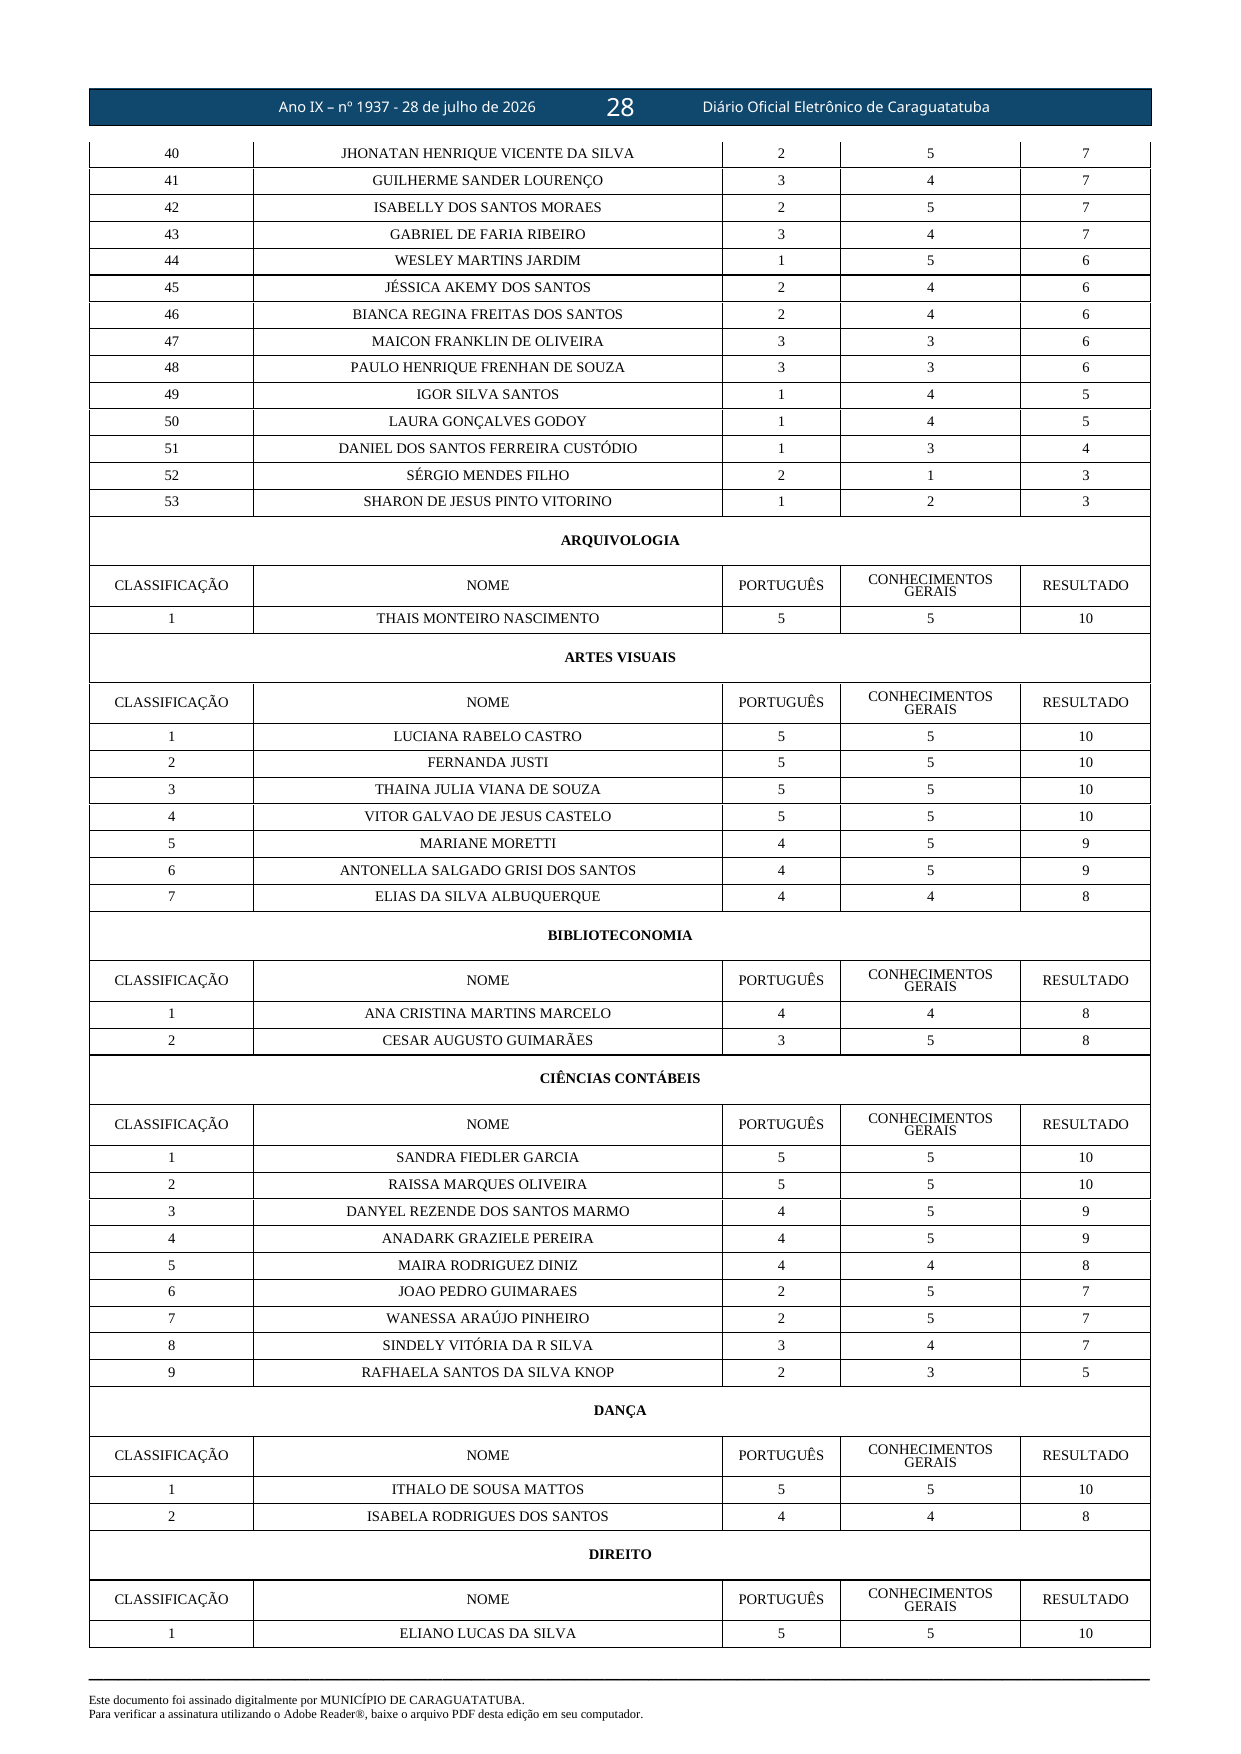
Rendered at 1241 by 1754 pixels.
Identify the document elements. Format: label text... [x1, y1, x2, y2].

table_cell 5 [841, 1029, 1020, 1054]
table_cell 1 [723, 490, 840, 516]
table_cell NOME [254, 684, 722, 723]
table_cell 4 [841, 1002, 1020, 1028]
table_cell 4 [723, 858, 840, 884]
table_cell 1 [723, 249, 840, 274]
table_cell 9 [1021, 1200, 1150, 1225]
table_cell 8 [1021, 1002, 1150, 1028]
table_cell SHARON DE JESUS PINTO VITORINO [254, 490, 722, 516]
table_cell BIANCA REGINA FREITAS DOS SANTOS [254, 303, 722, 328]
table_cell MAIRA RODRIGUEZ DINIZ [254, 1253, 722, 1279]
table_cell 10 [1021, 1477, 1150, 1503]
table_cell PORTUGUÊS [723, 1581, 840, 1620]
table_cell LAURA GONÇALVES GODOY [254, 410, 722, 435]
table_cell 5 [723, 607, 840, 633]
table_cell 4 [841, 1504, 1020, 1530]
table_cell RAFHAELA SANTOS DA SILVA KNOP [254, 1360, 722, 1386]
table_cell 10 [1021, 724, 1150, 750]
table_cell PORTUGUÊS [723, 1437, 840, 1476]
table_cell 2 [90, 1173, 253, 1198]
table_cell 7 [1021, 1307, 1150, 1332]
table_cell 6 [1021, 276, 1150, 301]
table_cell 3 [723, 329, 840, 355]
table_cell CLASSIFICAÇÃO [90, 1437, 253, 1476]
table_cell 7 [1021, 169, 1150, 194]
table_cell 8 [1021, 1253, 1150, 1279]
table_cell 8 [1021, 1504, 1150, 1530]
table_cell 1 [90, 1002, 253, 1028]
table_cell 1 [723, 383, 840, 408]
table_cell 5 [723, 778, 840, 803]
table_cell 2 [723, 1307, 840, 1332]
table_cell 40 [90, 142, 253, 167]
table_cell 2 [723, 463, 840, 489]
table_cell 49 [90, 383, 253, 408]
table_cell 1 [723, 436, 840, 462]
table_cell 2 [90, 751, 253, 777]
table_cell THAIS MONTEIRO NASCIMENTO [254, 607, 722, 633]
table_cell 7 [90, 1307, 253, 1332]
table_cell 3 [723, 1333, 840, 1359]
table_cell 5 [841, 1307, 1020, 1332]
table_cell NOME [254, 1437, 722, 1476]
table_cell NOME [254, 961, 722, 1001]
table_cell 5 [841, 1173, 1020, 1198]
table_cell 44 [90, 249, 253, 274]
table_cell RESULTADO [1021, 684, 1150, 723]
table_cell 4 [841, 1253, 1020, 1279]
table_cell NOME [254, 566, 722, 606]
table_cell ANADARK GRAZIELE PEREIRA [254, 1226, 722, 1252]
table_cell FERNANDA JUSTI [254, 751, 722, 777]
table_cell 48 [90, 356, 253, 382]
table_cell 5 [841, 249, 1020, 274]
table_cell 3 [723, 169, 840, 194]
table_cell 2 [723, 1280, 840, 1306]
table_cell NOME [254, 1105, 722, 1145]
table_cell 5 [723, 1146, 840, 1172]
table_cell 3 [90, 1200, 253, 1225]
table_cell 42 [90, 195, 253, 221]
table_cell 4 [723, 1253, 840, 1279]
table_cell 7 [90, 885, 253, 911]
table_cell 7 [1021, 195, 1150, 221]
table_cell 5 [841, 1280, 1020, 1306]
table_cell ITHALO DE SOUSA MATTOS [254, 1477, 722, 1503]
table_cell 4 [723, 1200, 840, 1225]
table_cell 5 [90, 831, 253, 857]
table_cell 3 [841, 329, 1020, 355]
table_cell 9 [90, 1360, 253, 1386]
table_cell 4 [841, 169, 1020, 194]
table_cell 8 [1021, 885, 1150, 911]
table_cell DANYEL REZENDE DOS SANTOS MARMO [254, 1200, 722, 1225]
table_cell CONHECIMENTOS GERAIS [841, 1105, 1020, 1145]
table_cell SANDRA FIEDLER GARCIA [254, 1146, 722, 1172]
table_cell RESULTADO [1021, 1437, 1150, 1476]
table_cell CONHECIMENTOS GERAIS [841, 1581, 1020, 1620]
table_cell 5 [841, 858, 1020, 884]
table_cell 4 [841, 885, 1020, 911]
table_cell 5 [1021, 410, 1150, 435]
table_cell 4 [841, 383, 1020, 408]
table_cell 5 [723, 1477, 840, 1503]
table_cell 10 [1021, 607, 1150, 633]
table_cell 3 [723, 1029, 840, 1054]
table_cell 6 [1021, 249, 1150, 274]
table_cell RAISSA MARQUES OLIVEIRA [254, 1173, 722, 1198]
table_cell RESULTADO [1021, 1581, 1150, 1620]
table_cell CLASSIFICAÇÃO [90, 1105, 253, 1145]
table_cell 5 [723, 724, 840, 750]
table_cell 4 [841, 1333, 1020, 1359]
table_cell JHONATAN HENRIQUE VICENTE DA SILVA [254, 142, 722, 167]
table_cell JOAO PEDRO GUIMARAES [254, 1280, 722, 1306]
table_cell 4 [841, 222, 1020, 248]
table_cell THAINA JULIA VIANA DE SOUZA [254, 778, 722, 803]
table_cell 10 [1021, 805, 1150, 830]
table_cell 7 [1021, 222, 1150, 248]
table_cell 3 [723, 222, 840, 248]
table_cell ARTES VISUAIS [90, 634, 1150, 682]
table_cell 3 [1021, 463, 1150, 489]
table_cell 5 [841, 1226, 1020, 1252]
table_cell 53 [90, 490, 253, 516]
table_cell CLASSIFICAÇÃO [90, 961, 253, 1001]
table_cell 5 [841, 805, 1020, 830]
table_cell 43 [90, 222, 253, 248]
table_cell 8 [1021, 1029, 1150, 1054]
table_cell PORTUGUÊS [723, 566, 840, 606]
table_cell RESULTADO [1021, 1105, 1150, 1145]
table_cell 46 [90, 303, 253, 328]
table_cell 5 [723, 751, 840, 777]
table_cell 4 [90, 805, 253, 830]
table_cell 5 [841, 724, 1020, 750]
table_cell CLASSIFICAÇÃO [90, 684, 253, 723]
table_cell CESAR AUGUSTO GUIMARÃES [254, 1029, 722, 1054]
table_cell 5 [723, 1621, 840, 1647]
table_cell 52 [90, 463, 253, 489]
table_cell 4 [841, 410, 1020, 435]
table_cell 5 [841, 831, 1020, 857]
table_cell PORTUGUÊS [723, 961, 840, 1001]
table_cell 10 [1021, 1173, 1150, 1198]
table_cell 10 [1021, 751, 1150, 777]
table_cell ANTONELLA SALGADO GRISI DOS SANTOS [254, 858, 722, 884]
table_cell 1 [841, 463, 1020, 489]
table_cell DANÇA [90, 1387, 1150, 1436]
table_cell 2 [723, 1360, 840, 1386]
table_cell 5 [723, 1173, 840, 1198]
table_cell 5 [1021, 383, 1150, 408]
table_cell LUCIANA RABELO CASTRO [254, 724, 722, 750]
table_cell RESULTADO [1021, 961, 1150, 1001]
table_cell 2 [723, 276, 840, 301]
table_cell 4 [723, 885, 840, 911]
table_cell 50 [90, 410, 253, 435]
table_cell 8 [90, 1333, 253, 1359]
table_cell 2 [723, 142, 840, 167]
table_cell 6 [1021, 356, 1150, 382]
table_cell 6 [1021, 329, 1150, 355]
table_cell CLASSIFICAÇÃO [90, 1581, 253, 1620]
table_cell VITOR GALVAO DE JESUS CASTELO [254, 805, 722, 830]
table_cell ANA CRISTINA MARTINS MARCELO [254, 1002, 722, 1028]
table_cell 3 [841, 436, 1020, 462]
table_cell 3 [723, 356, 840, 382]
table_cell 5 [841, 751, 1020, 777]
table_cell 5 [841, 142, 1020, 167]
table_cell NOME [254, 1581, 722, 1620]
table_cell 51 [90, 436, 253, 462]
table_cell 1 [723, 410, 840, 435]
table_cell DANIEL DOS SANTOS FERREIRA CUSTÓDIO [254, 436, 722, 462]
table_cell 5 [841, 1621, 1020, 1647]
table_cell 5 [841, 1477, 1020, 1503]
table_cell 9 [1021, 1226, 1150, 1252]
table_cell WESLEY MARTINS JARDIM [254, 249, 722, 274]
table_cell MAICON FRANKLIN DE OLIVEIRA [254, 329, 722, 355]
table_cell GUILHERME SANDER LOURENÇO [254, 169, 722, 194]
table_cell ELIAS DA SILVA ALBUQUERQUE [254, 885, 722, 911]
table_cell CONHECIMENTOS GERAIS [841, 1437, 1020, 1476]
table_cell 5 [1021, 1360, 1150, 1386]
table_cell ISABELLY DOS SANTOS MORAES [254, 195, 722, 221]
table_cell CONHECIMENTOS GERAIS [841, 566, 1020, 606]
table_cell 7 [1021, 1333, 1150, 1359]
table_cell IGOR SILVA SANTOS [254, 383, 722, 408]
table_cell SÉRGIO MENDES FILHO [254, 463, 722, 489]
table_cell RESULTADO [1021, 566, 1150, 606]
table_cell ELIANO LUCAS DA SILVA [254, 1621, 722, 1647]
table_cell 1 [90, 607, 253, 633]
table_cell 9 [1021, 858, 1150, 884]
table_cell 4 [841, 303, 1020, 328]
table_cell ARQUIVOLOGIA [90, 517, 1150, 565]
table_cell DIREITO [90, 1531, 1150, 1579]
table_cell CIÊNCIAS CONTÁBEIS [90, 1056, 1150, 1104]
table_cell 4 [723, 1504, 840, 1530]
table_cell WANESSA ARAÚJO PINHEIRO [254, 1307, 722, 1332]
table_cell 5 [841, 607, 1020, 633]
table_cell 3 [90, 778, 253, 803]
table_cell 4 [723, 1226, 840, 1252]
table_cell 7 [1021, 142, 1150, 167]
table_cell 5 [841, 195, 1020, 221]
table_cell PAULO HENRIQUE FRENHAN DE SOUZA [254, 356, 722, 382]
table_cell 10 [1021, 778, 1150, 803]
table_cell 3 [1021, 490, 1150, 516]
table_cell 1 [90, 1621, 253, 1647]
table_cell JÉSSICA AKEMY DOS SANTOS [254, 276, 722, 301]
table_cell 5 [90, 1253, 253, 1279]
table_cell ISABELA RODRIGUES DOS SANTOS [254, 1504, 722, 1530]
table_cell 45 [90, 276, 253, 301]
table_cell 4 [90, 1226, 253, 1252]
table_cell 1 [90, 1146, 253, 1172]
table_cell CONHECIMENTOS GERAIS [841, 961, 1020, 1001]
table_cell 2 [723, 195, 840, 221]
table_cell 41 [90, 169, 253, 194]
table_cell 10 [1021, 1621, 1150, 1647]
table_cell 1 [90, 1477, 253, 1503]
table_cell PORTUGUÊS [723, 684, 840, 723]
table_cell BIBLIOTECONOMIA [90, 912, 1150, 960]
table_cell 47 [90, 329, 253, 355]
table_cell 5 [841, 1146, 1020, 1172]
table_cell 4 [723, 1002, 840, 1028]
table_cell 4 [723, 831, 840, 857]
table_cell CLASSIFICAÇÃO [90, 566, 253, 606]
table_cell SINDELY VITÓRIA DA R SILVA [254, 1333, 722, 1359]
table_cell 5 [841, 778, 1020, 803]
table_cell 5 [723, 805, 840, 830]
table_cell 6 [1021, 303, 1150, 328]
table_cell 4 [841, 276, 1020, 301]
table_cell 3 [841, 1360, 1020, 1386]
table_cell 2 [90, 1504, 253, 1530]
table_cell 3 [841, 356, 1020, 382]
table_cell 5 [841, 1200, 1020, 1225]
table_cell 1 [90, 724, 253, 750]
table_cell MARIANE MORETTI [254, 831, 722, 857]
table_cell 10 [1021, 1146, 1150, 1172]
table_cell 6 [90, 858, 253, 884]
table_cell 6 [90, 1280, 253, 1306]
table_cell 4 [1021, 436, 1150, 462]
table_cell 2 [841, 490, 1020, 516]
table_cell 9 [1021, 831, 1150, 857]
table_cell GABRIEL DE FARIA RIBEIRO [254, 222, 722, 248]
table_cell PORTUGUÊS [723, 1105, 840, 1145]
table_cell 2 [723, 303, 840, 328]
table_cell 7 [1021, 1280, 1150, 1306]
table_cell CONHECIMENTOS GERAIS [841, 684, 1020, 723]
table_cell 2 [90, 1029, 253, 1054]
